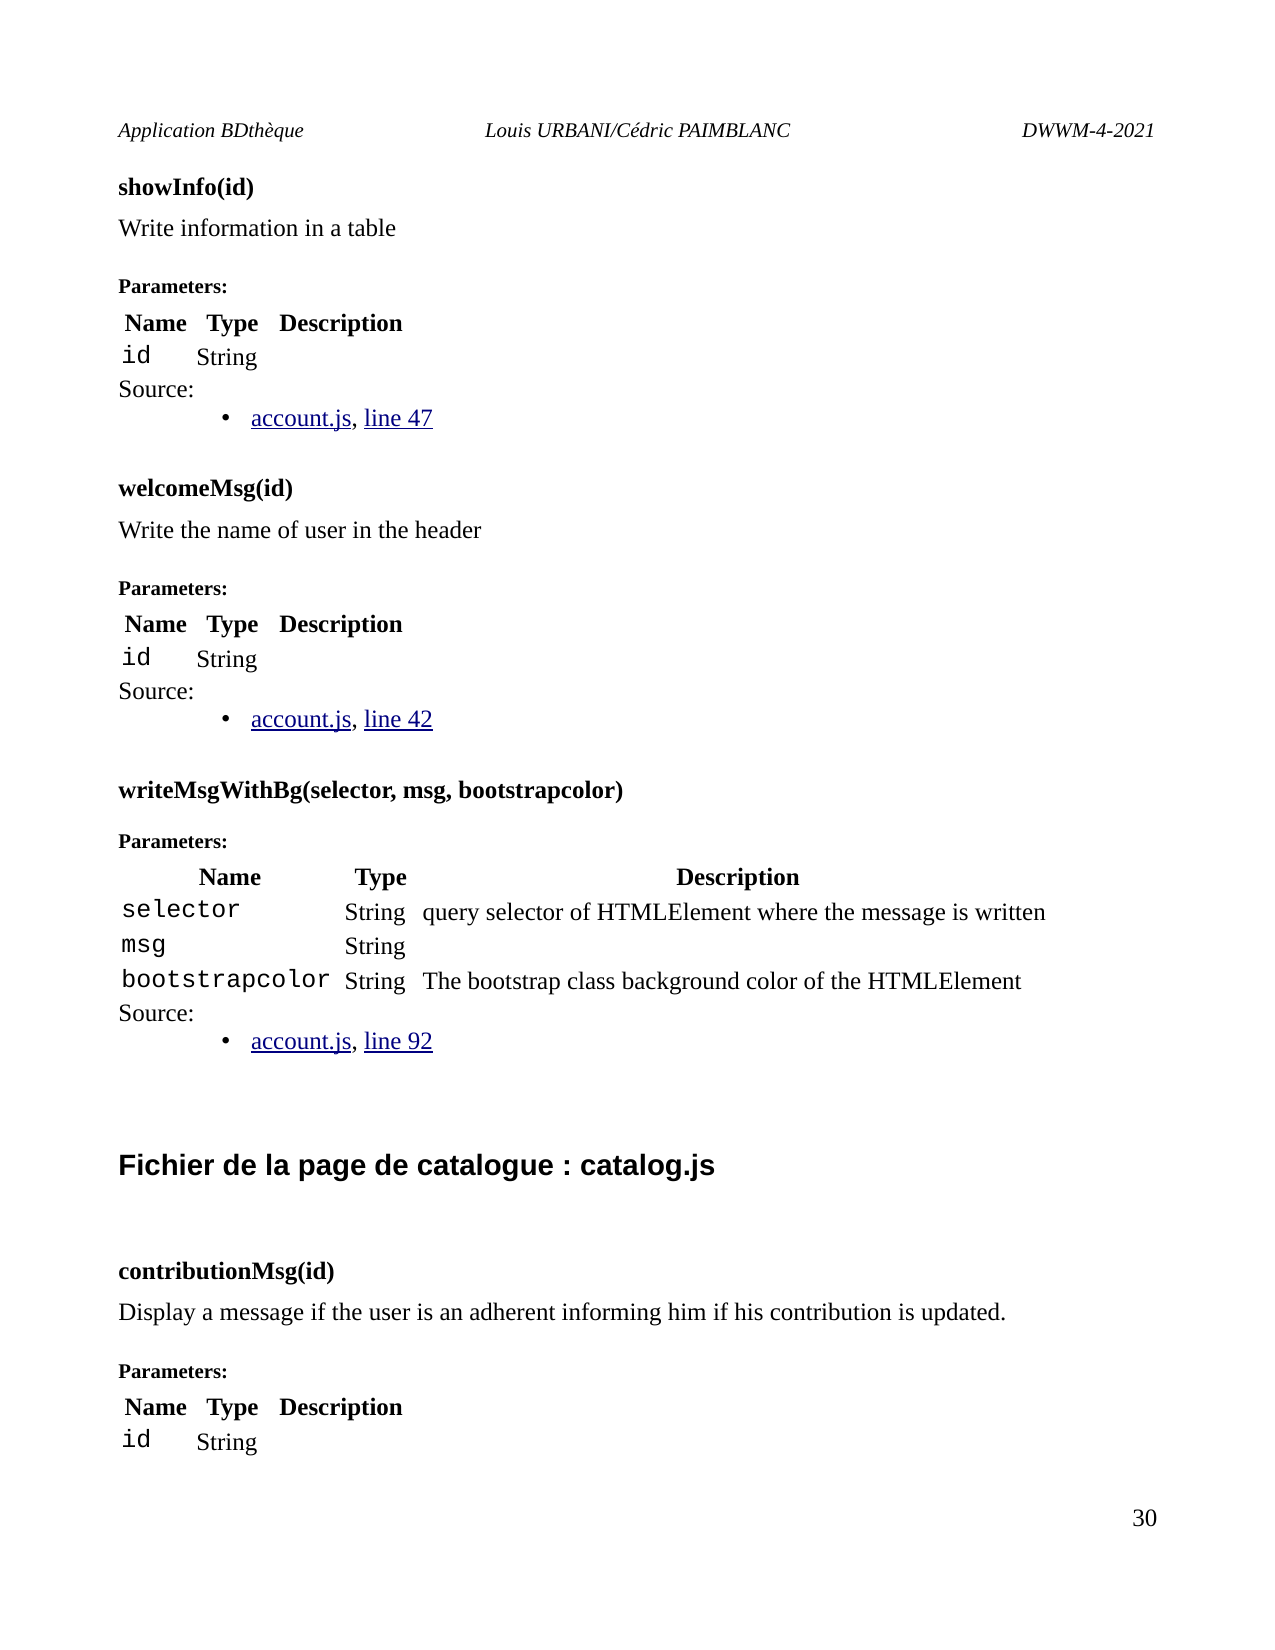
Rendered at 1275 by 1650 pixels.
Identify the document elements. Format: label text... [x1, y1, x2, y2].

table_cell String [341, 894, 419, 928]
table_cell id [118, 641, 193, 676]
list account.js, line 92 [221, 1026, 1157, 1055]
table_cell msg [118, 929, 341, 963]
table_header Name [118, 305, 193, 339]
table_cell String [193, 339, 271, 374]
table_header Type [193, 607, 271, 641]
list account.js, line 47 [221, 403, 1157, 431]
table_cell query selector of HTMLElement where the message is written [420, 894, 1056, 928]
table_cell bootstrapcolor [118, 963, 341, 998]
table_cell String [193, 1424, 271, 1458]
table_header Description [271, 1389, 411, 1424]
table_header Description [271, 607, 411, 641]
table_header Description [420, 859, 1056, 894]
table_cell [420, 929, 1056, 963]
table_header Type [193, 305, 271, 339]
text Write the name of user in the header [118, 515, 1157, 543]
table_cell [271, 641, 411, 676]
table_header Name [118, 859, 341, 894]
table_cell id [118, 1424, 193, 1458]
table_header Type [341, 859, 419, 894]
table_cell String [193, 641, 271, 676]
table_cell String [341, 929, 419, 963]
table_header Type [193, 1389, 271, 1424]
subtitle Fichier de la page de catalogue : catalog.js [118, 1148, 1157, 1182]
subtitle Parameters: [118, 1359, 1157, 1383]
subtitle showInfo(id) [118, 172, 1157, 200]
table_header Name [118, 607, 193, 641]
table_header Name [118, 1389, 193, 1424]
subtitle welcomeMsg(id) [118, 473, 1157, 502]
table_cell id [118, 339, 193, 374]
text Display a message if the user is an adherent informing him if his contribution is updated. [118, 1297, 1157, 1326]
subtitle Source: [118, 998, 1157, 1026]
subtitle Parameters: [118, 576, 1157, 600]
table_cell selector [118, 894, 341, 928]
subtitle writeMsgWithBg(selector, msg, bootstrapcolor) [118, 775, 1157, 804]
subtitle contributionMsg(id) [118, 1256, 1157, 1285]
table_cell String [341, 963, 419, 998]
table_cell [271, 1424, 411, 1458]
subtitle Source: [118, 374, 1157, 403]
table_cell The bootstrap class background color of the HTMLElement [420, 963, 1056, 998]
subtitle Parameters: [118, 829, 1157, 853]
subtitle Source: [118, 676, 1157, 704]
text Write information in a table [118, 213, 1157, 242]
list account.js, line 42 [221, 704, 1157, 733]
subtitle Parameters: [118, 274, 1157, 298]
table_cell [271, 339, 411, 374]
table_header Description [271, 305, 411, 339]
